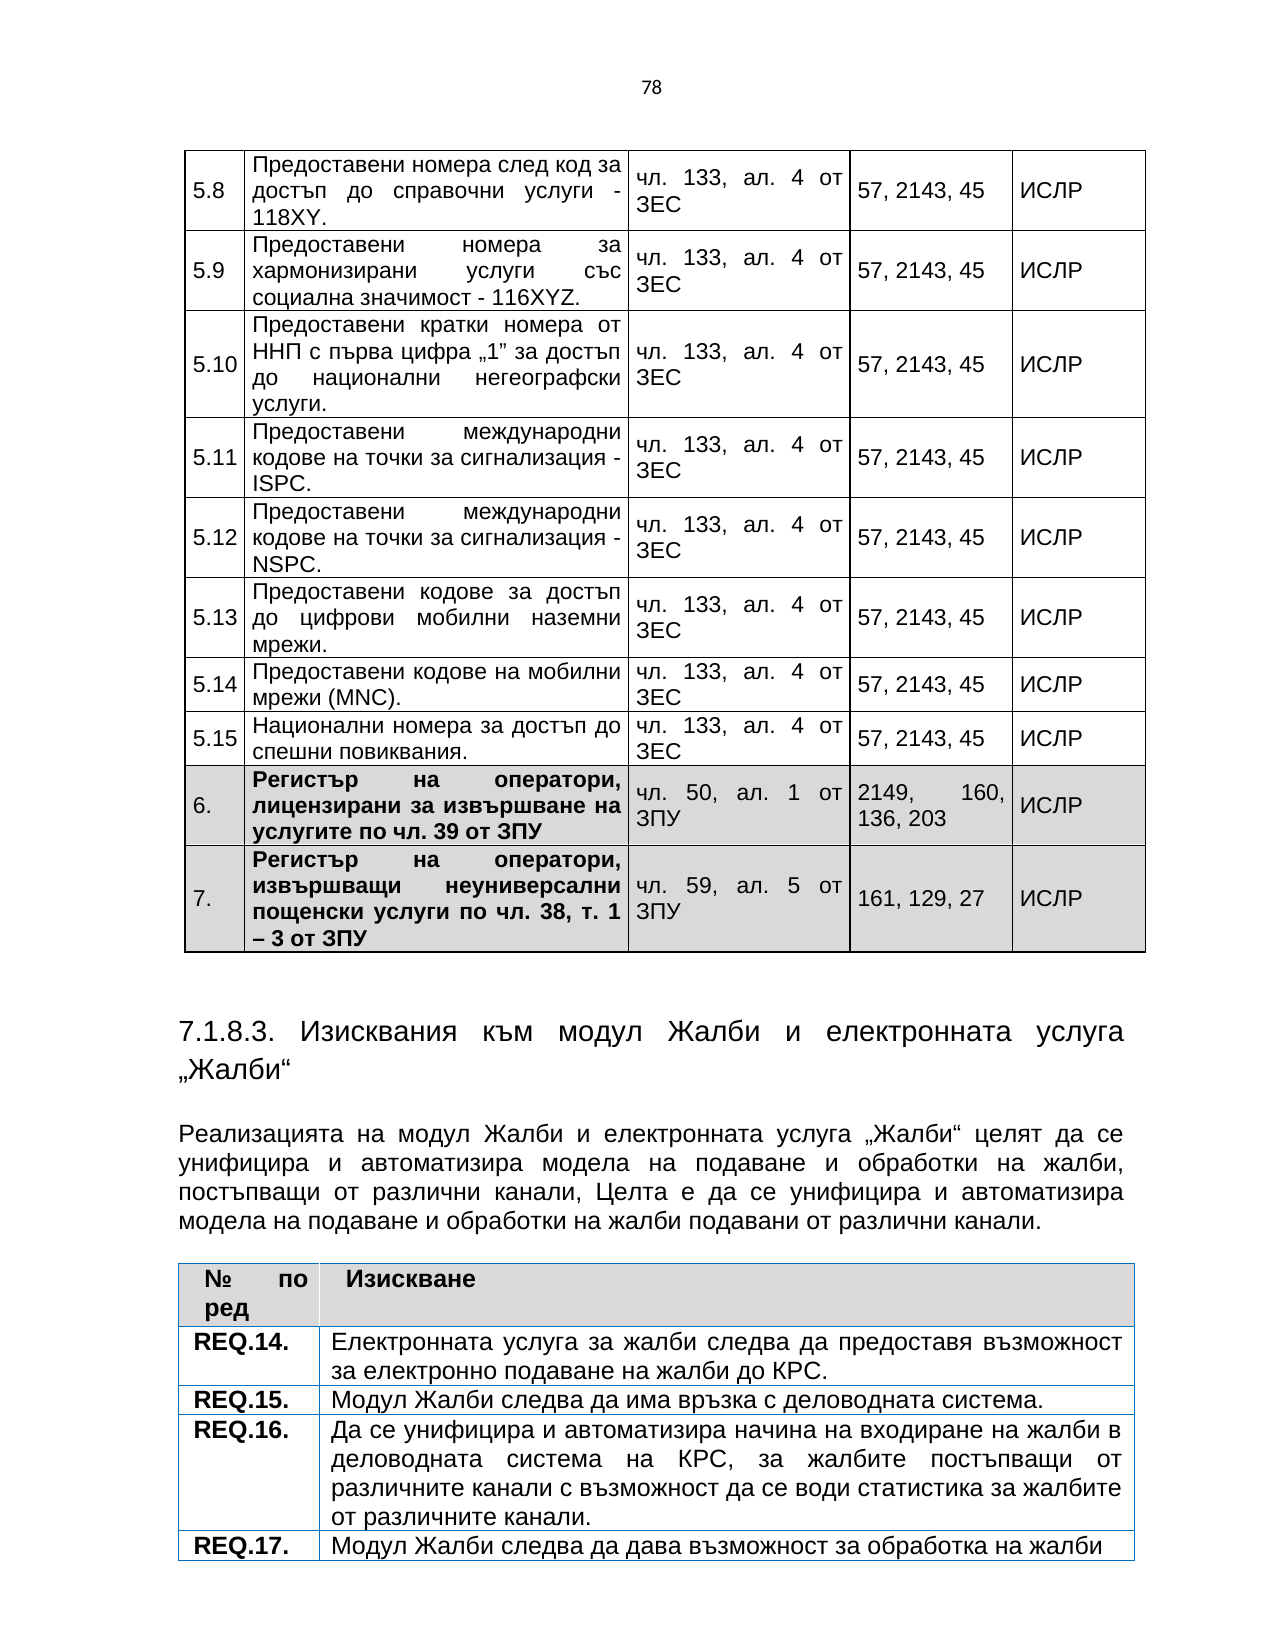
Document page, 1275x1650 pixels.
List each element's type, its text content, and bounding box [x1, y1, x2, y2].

table_cell ИСЛР [1013, 231, 1145, 310]
table_cell 5.9 [186, 231, 244, 310]
table_cell [179, 1327, 319, 1384]
table_cell Модул Жалби следва да има връзка с деловодната система. [320, 1386, 1134, 1414]
table_cell ИСЛР [1013, 658, 1145, 711]
table_header № по ред [179, 1264, 319, 1326]
table_cell 57, 2143, 45 [851, 418, 1012, 497]
table_cell [179, 1415, 319, 1530]
table_cell 57, 2143, 45 [851, 231, 1012, 310]
table_cell ИСЛР [1013, 311, 1145, 417]
table_cell чл. 133, ал. 4 от ЗЕС [629, 418, 849, 497]
table_cell ИСЛР [1013, 498, 1145, 577]
table_cell ИСЛР [1013, 846, 1145, 951]
table_cell 7. [186, 846, 244, 951]
table_cell Електронната услуга за жалби следва да предоставя възможност за електронно подаване на жалби до КРС. [320, 1327, 1134, 1384]
table_cell чл. 50, ал. 1 от ЗПУ [629, 766, 849, 844]
table_cell ИСЛР [1013, 766, 1145, 844]
table_cell Предоставени номера след код за достъп до справочни услуги - 118XY. [245, 151, 628, 230]
table_cell [179, 1531, 319, 1560]
table_cell 5.12 [186, 498, 244, 577]
table_cell 57, 2143, 45 [851, 151, 1012, 230]
table_cell Предоставени кодове за достъп до цифрови мобилни наземни мрежи. [245, 578, 628, 657]
table_cell 5.15 [186, 712, 244, 764]
table_cell [179, 1386, 319, 1414]
table_cell 6. [186, 766, 244, 844]
table_cell 57, 2143, 45 [851, 712, 1012, 764]
table_cell чл. 133, ал. 4 от ЗЕС [629, 151, 849, 230]
table_cell чл. 133, ал. 4 от ЗЕС [629, 231, 849, 310]
table_cell Предоставени кодове на мобилни мрежи (MNC). [245, 658, 628, 711]
table_cell Национални номера за достъп до спешни повиквания. [245, 712, 628, 764]
table_cell Да се унифицира и автоматизира начина на входиране на жалби в деловодната система на КРС, за жалбите постъпващи от различните канали с възможност да се води статистика за жалбите от различните канали. [320, 1415, 1134, 1530]
table_cell чл. 133, ал. 4 от ЗЕС [629, 712, 849, 764]
table_cell Предоставени кратки номера от ННП с първа цифра „1” за достъп до национални негеографски услуги. [245, 311, 628, 417]
table_cell 57, 2143, 45 [851, 658, 1012, 711]
table_cell Предоставени международни кодове на точки за сигнализация - NSPC. [245, 498, 628, 577]
table_cell Предоставени международни кодове на точки за сигнализация - ISPC. [245, 418, 628, 497]
table_cell Модул Жалби следва да дава възможност за обработка на жалби [320, 1531, 1134, 1560]
table_cell 5.11 [186, 418, 244, 497]
table_cell чл. 133, ал. 4 от ЗЕС [629, 311, 849, 417]
table_cell чл. 59, ал. 5 от ЗПУ [629, 846, 849, 951]
table_cell Регистър на оператори, лицензирани за извършване на услугите по чл. 39 от ЗПУ [245, 766, 628, 844]
table_cell чл. 133, ал. 4 от ЗЕС [629, 498, 849, 577]
table_cell 5.13 [186, 578, 244, 657]
table_cell чл. 133, ал. 4 от ЗЕС [629, 658, 849, 711]
table_cell Регистър на оператори, извършващи неуниверсални пощенски услуги по чл. 38, т. 1 – 3 от ЗПУ [245, 846, 628, 951]
text 7.1.8.3. Изисквания към модул Жалби и електронната услуга „Жалби“ [178, 1013, 1125, 1086]
table_cell Предоставени номера за хармонизирани услуги със социална значимост - 116XYZ. [245, 231, 628, 310]
table_cell 161, 129, 27 [851, 846, 1012, 951]
table_cell ИСЛР [1013, 712, 1145, 764]
text Реализацията на модул Жалби и електронната услуга „Жалби“ целят да се унифицира и автоматизира модела на подаване и обработки на жалби, постъпващи от различни канали, Целта е да се унифицира и автоматизира модела на подаване и обработки на жалби подавани от различни канали. [178, 1119, 1125, 1234]
table_cell чл. 133, ал. 4 от ЗЕС [629, 578, 849, 657]
table_cell ИСЛР [1013, 578, 1145, 657]
table_cell 5.8 [186, 151, 244, 230]
table_cell ИСЛР [1013, 418, 1145, 497]
table_header Изискване [320, 1264, 1134, 1326]
table_cell 57, 2143, 45 [851, 311, 1012, 417]
table_cell 57, 2143, 45 [851, 578, 1012, 657]
table_cell 5.10 [186, 311, 244, 417]
table_cell 57, 2143, 45 [851, 498, 1012, 577]
table_cell ИСЛР [1013, 151, 1145, 230]
table_cell 5.14 [186, 658, 244, 711]
table_cell 2149, 160, 136, 203 [851, 766, 1012, 844]
